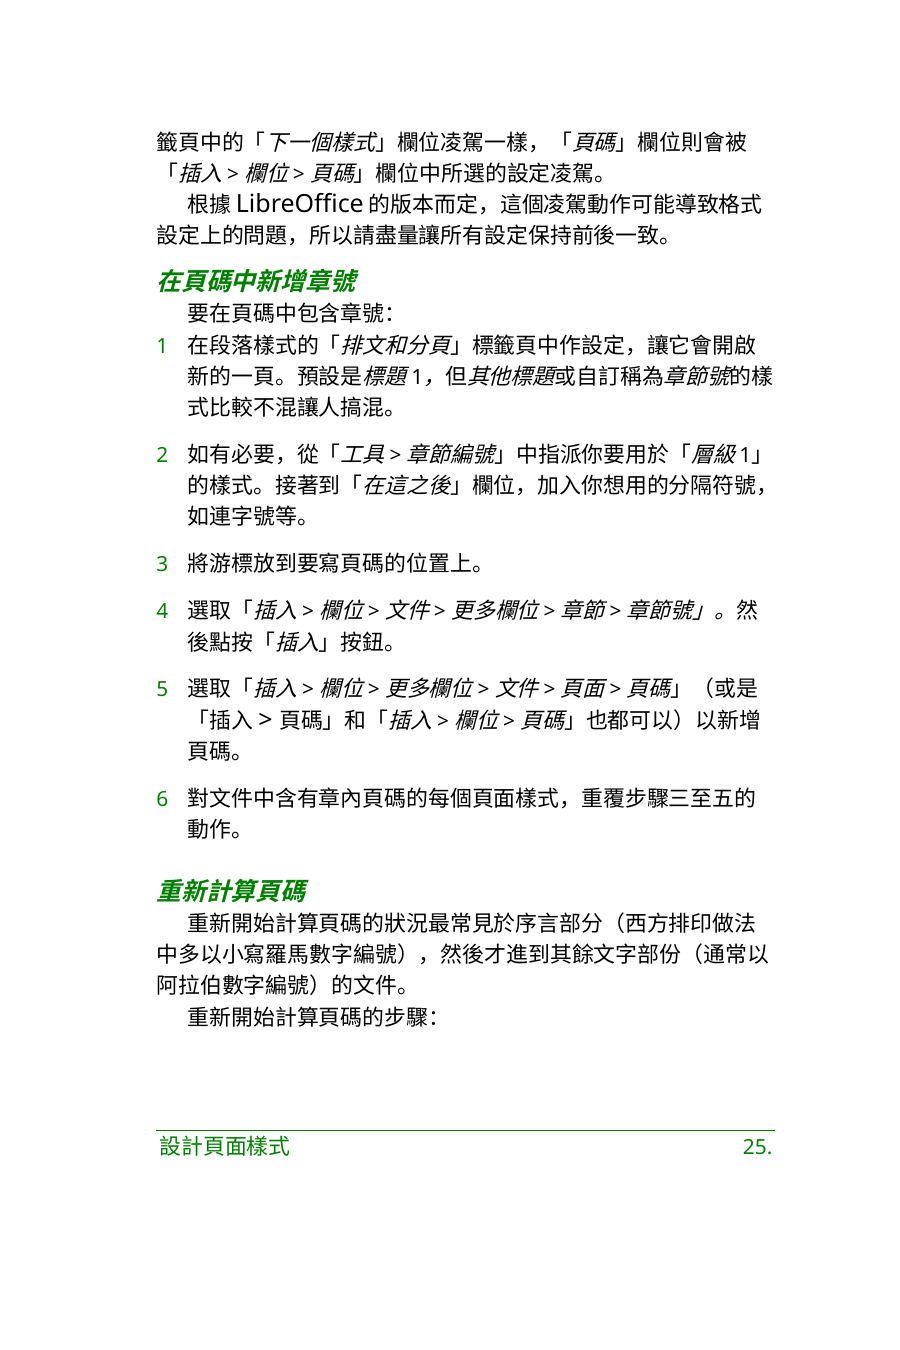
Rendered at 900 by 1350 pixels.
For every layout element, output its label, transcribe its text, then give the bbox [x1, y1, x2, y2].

text 重新開始計算頁碼的步驟： [156, 1000, 775, 1031]
list 對文件中含有章內頁碼的每個頁面樣式，重覆步驟三至五的動作。 [156, 781, 775, 844]
text 籤頁中的「下一個樣式」欄位凌駕一樣，「頁碼」欄位則會被「插入 > 欄位 > 頁碼」欄位中所選的設定凌駕。 [156, 125, 775, 187]
text 根據LibreOffice的版本而定，這個凌駕動作可能導致格式設定上的問題，所以請盡量讓所有設定保持前後一致。 [156, 187, 775, 250]
list 將游標放到要寫頁碼的位置上。 [156, 547, 775, 578]
list 選取「插入 > 欄位 > 文件 > 更多欄位 > 章節 > 章節號」。然後點按「插入」按鈕。 [156, 594, 775, 656]
subtitle 在頁碼中新增章號 [156, 266, 775, 297]
text 重新開始計算頁碼的狀況最常見於序言部分（西方排印做法中多以小寫羅馬數字編號），然後才進到其餘文字部份（通常以阿拉伯數字編號）的文件。 [156, 906, 775, 1000]
text 要在頁碼中包含章號： [156, 297, 775, 328]
subtitle 重新計算頁碼 [156, 875, 775, 906]
list 在段落樣式的「排文和分頁」標籤頁中作設定，讓它會開啟新的一頁。預設是標題 1，但其他標題或自訂稱為章節號的樣式比較不混讓人搞混。 [156, 328, 775, 422]
list 如有必要，從「工具 > 章節編號」中指派你要用於「層級1」的樣式。接著到「在這之後」欄位，加入你想用的分隔符號，如連字號等。 [156, 437, 775, 531]
list 選取「插入 > 欄位 > 更多欄位 > 文件 > 頁面 > 頁碼」（或是「插入 > 頁碼」和「插入 > 欄位 > 頁碼」也都可以）以新增頁碼。 [156, 672, 775, 766]
